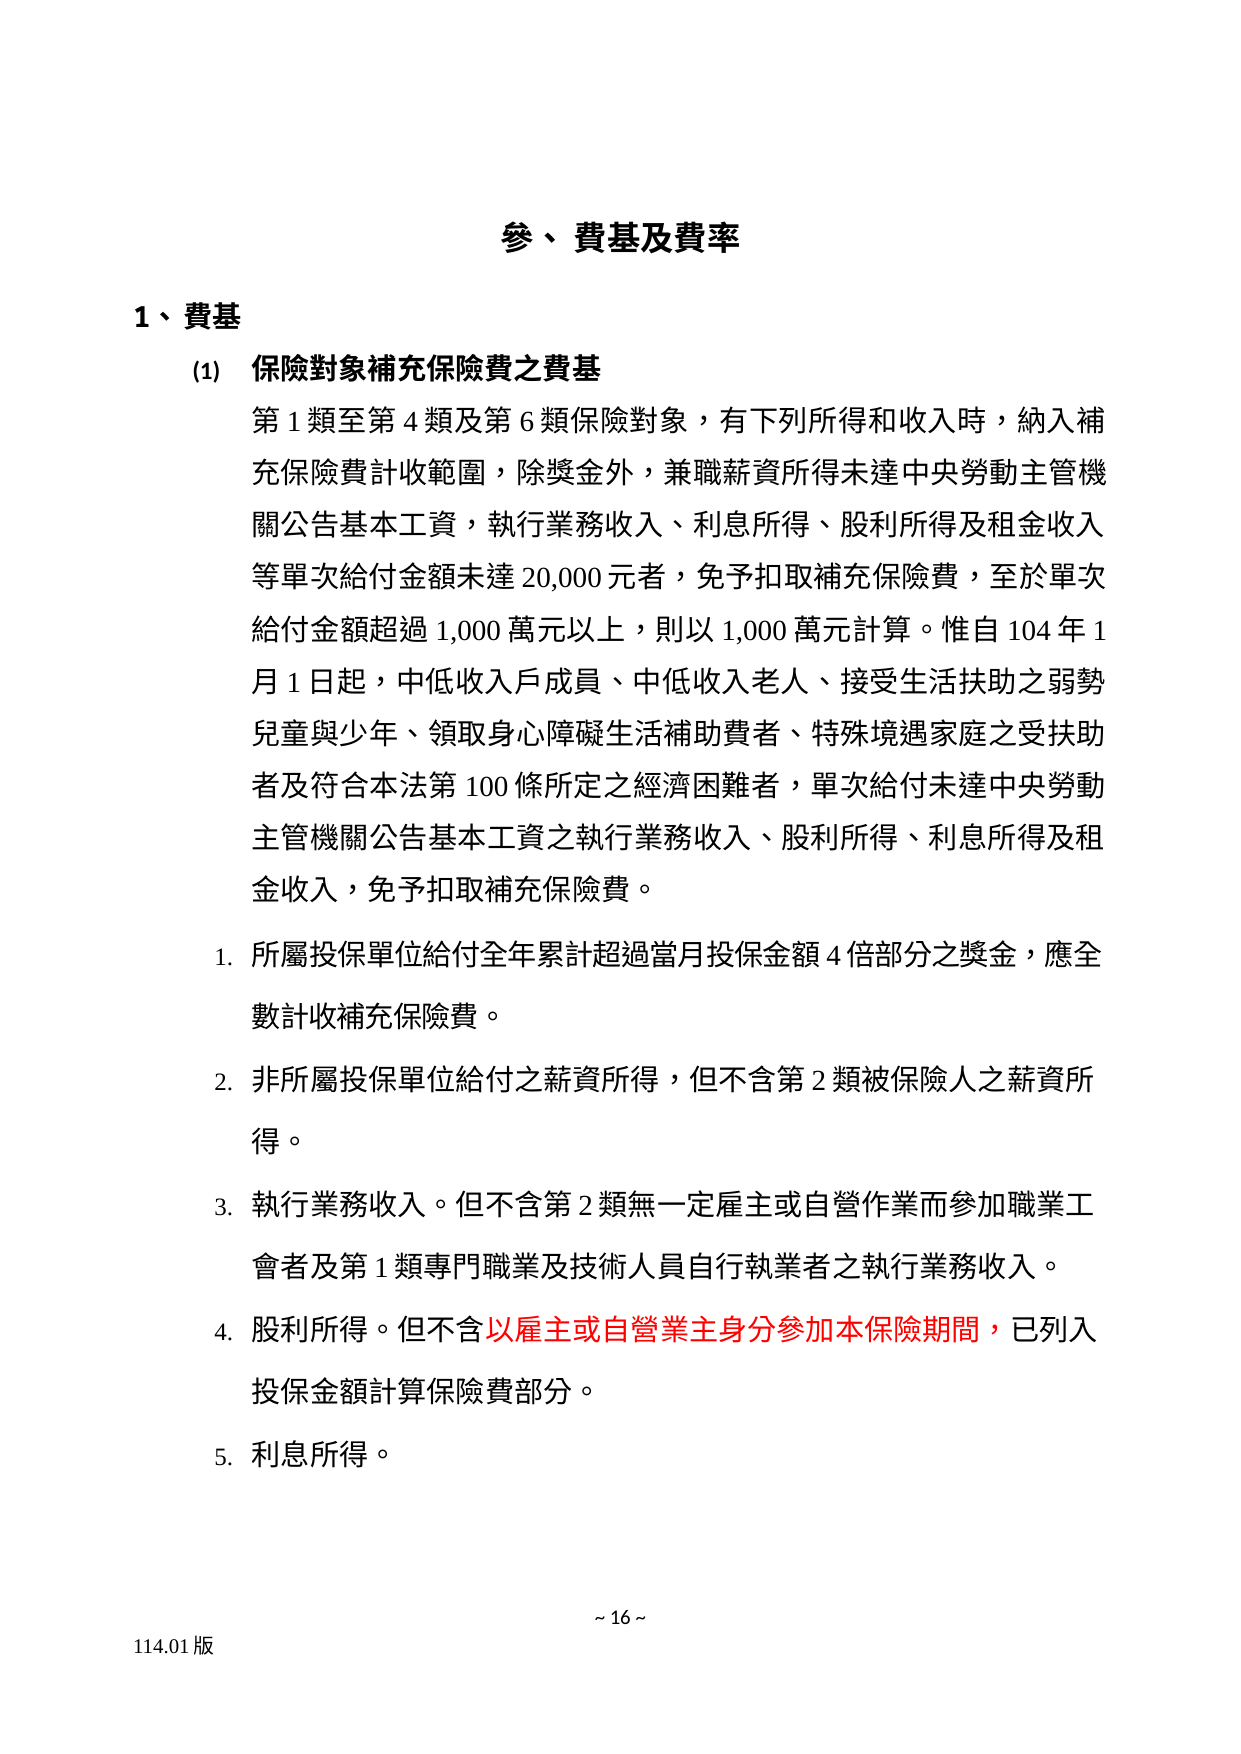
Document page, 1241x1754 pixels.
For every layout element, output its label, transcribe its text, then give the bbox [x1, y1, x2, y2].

list 保險對象補充保險費之費基 [192, 336, 1107, 390]
list 利息所得。 [214, 1411, 1107, 1473]
text 第1類至第4類及第6類保險對象，有下列所得和收入時，納入補充保險費計收範圍，除獎金外，兼職薪資所得未達中央勞動主管機關公告基本工資，執行業務收入、利息所得、股利所得及租金收入等單次給付金額未達20,000元者，免予扣取補充保險費，至於單次給付金額超過1,000萬元以上，則以1,000萬元計算。惟自104年1月1日起，中低收入戶成員、中低收入老人、接受生活扶助之弱勢兒童與少年、領取身心障礙生活補助費者、特殊境遇家庭之受扶助者及符合本法第100條所定之經濟困難者，單次給付未達中央勞動主管機關公告基本工資之執行業務收入、股利所得、利息所得及租金收入，免予扣取補充保險費。 [251, 390, 1107, 911]
list 股利所得。但不含以雇主或自營業主身分參加本保險期間，已列入投保金額計算保險費部分。 [214, 1286, 1107, 1411]
list 費基及費率 [133, 200, 1107, 263]
list 非所屬投保單位給付之薪資所得，但不含第2類被保險人之薪資所得。 [214, 1036, 1107, 1161]
list 費基 [133, 273, 1107, 336]
list 所屬投保單位給付全年累計超過當月投保金額4倍部分之獎金，應全數計收補充保險費。 [214, 911, 1107, 1036]
list 執行業務收入。但不含第2類無一定雇主或自營作業而參加職業工會者及第1類專門職業及技術人員自行執業者之執行業務收入。 [214, 1161, 1107, 1286]
